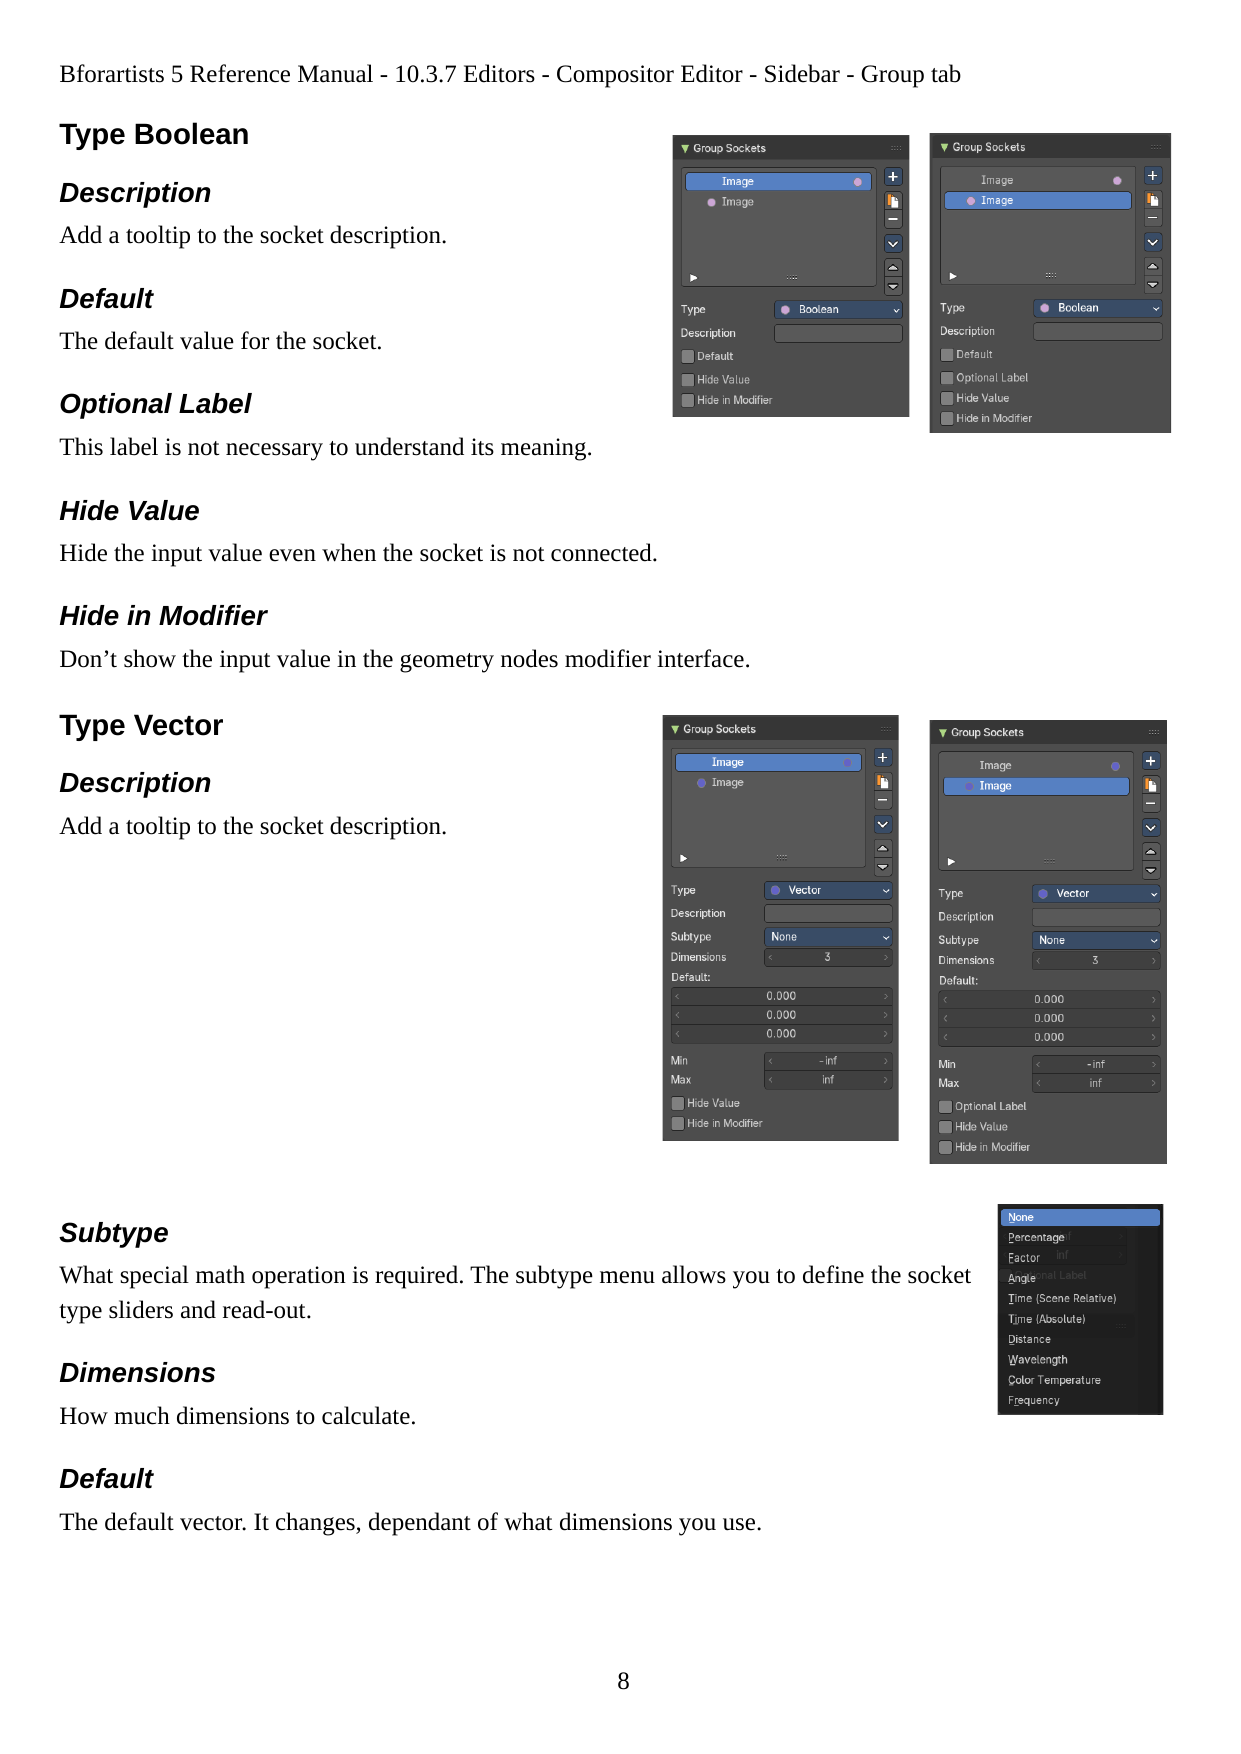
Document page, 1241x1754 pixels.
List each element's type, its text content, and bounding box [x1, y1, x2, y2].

subtitle [1164, 1216, 1181, 1248]
subtitle [1172, 388, 1181, 420]
subtitle [910, 282, 929, 314]
text Hide the input value even when the socket is not connected. [59, 538, 1181, 567]
picture [997, 1204, 1164, 1415]
subtitle [1164, 1356, 1181, 1388]
text What special math operation is required. The subtype menu allows you to define the socket type sliders and read-out. [59, 1260, 997, 1323]
picture [929, 720, 1167, 1164]
subtitle Subtype [59, 1216, 997, 1248]
text How much dimensions to calculate. [59, 1401, 1181, 1429]
subtitle Optional Label [59, 388, 929, 420]
picture [662, 715, 899, 1141]
subtitle [1167, 767, 1181, 798]
subtitle Type Vector [59, 708, 1181, 742]
text This label is not necessary to understand its meaning. [59, 432, 1181, 461]
subtitle [910, 176, 929, 208]
picture [929, 133, 1172, 433]
subtitle Hide in Modifier [59, 600, 1181, 632]
subtitle Hide Value [59, 494, 1181, 526]
subtitle Description [59, 767, 662, 798]
subtitle [1172, 282, 1181, 314]
text [899, 811, 929, 840]
subtitle Type Boolean [59, 117, 1181, 151]
subtitle [1172, 176, 1181, 208]
subtitle Description [59, 176, 672, 208]
subtitle [899, 767, 929, 798]
subtitle Default [59, 1462, 1181, 1494]
text Add a tooltip to the socket description. [59, 811, 662, 840]
subtitle Dimensions [59, 1356, 997, 1388]
text Don’t show the input value in the geometry nodes modifier interface. [59, 644, 1181, 673]
text Add a tooltip to the socket description. [59, 220, 672, 249]
subtitle Default [59, 282, 672, 314]
text The default vector. It changes, dependant of what dimensions you use. [59, 1507, 1181, 1535]
text The default value for the socket. [59, 326, 672, 355]
picture [672, 135, 910, 417]
